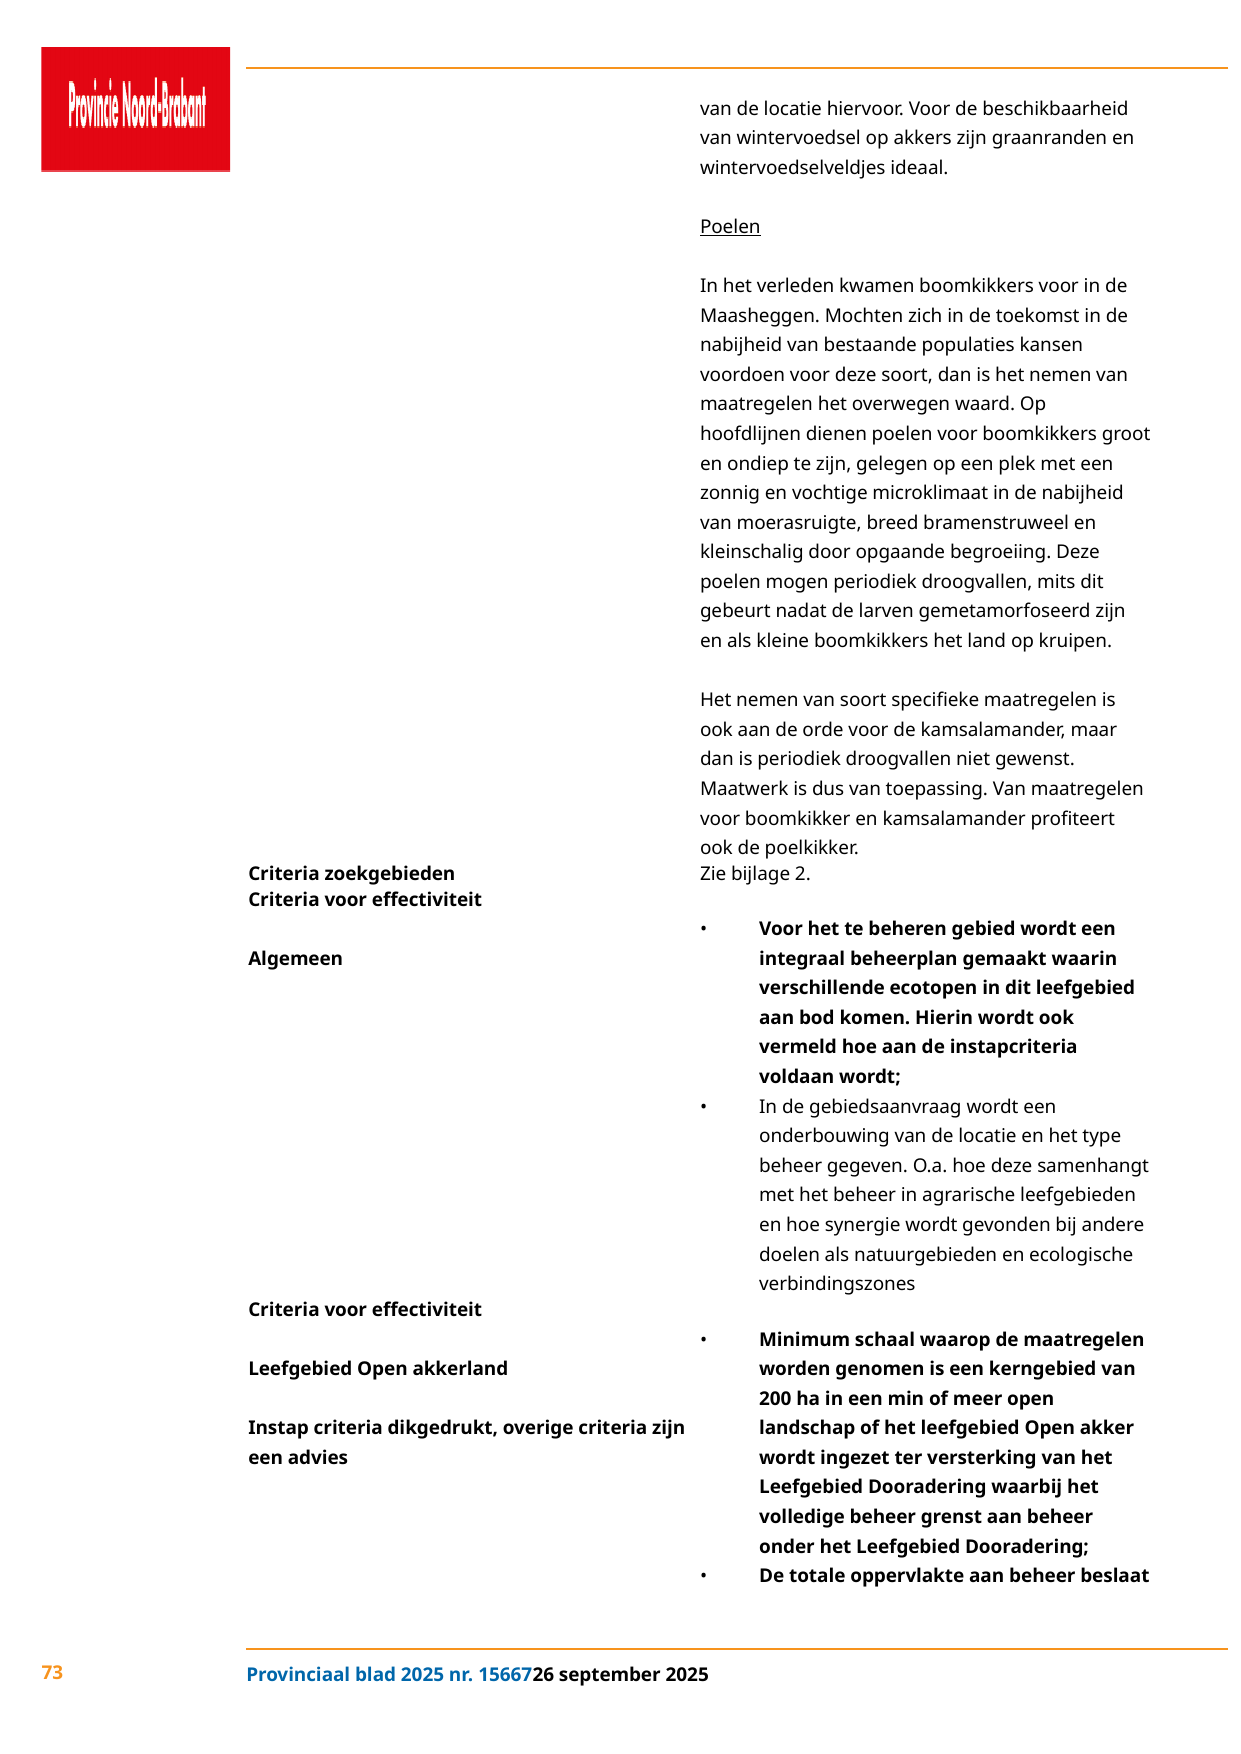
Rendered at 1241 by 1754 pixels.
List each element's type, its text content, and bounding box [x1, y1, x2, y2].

table_cell Zie bijlage 2. [700, 860, 1152, 886]
table_cell Criteria zoekgebieden [248, 860, 700, 886]
table_cell Minimum schaal waarop de maatregelen worden genomen is een kerngebied van 200 ha in een min of meer open landschap of het leefgebied Open akker wordt ingezet ter versterking van het Leefgebied Dooradering waarbij het volledige beheer grenst aan beheer onder het Leefgebied Dooradering; De totale oppervlakte aan beheer beslaat [700, 1296, 1152, 1588]
picture [41, 47, 231, 172]
table_cell Criteria voor effectiviteit Algemeen [248, 886, 700, 1296]
table_cell Criteria voor effectiviteit Leefgebied Open akkerland Instap criteria dikgedrukt, overige criteria zijn een advies [248, 1296, 700, 1588]
table_cell [248, 95, 700, 860]
table_cell Voor het te beheren gebied wordt een integraal beheerplan gemaakt waarin verschillende ecotopen in dit leefgebied aan bod komen. Hierin wordt ook vermeld hoe aan de instapcriteria voldaan wordt; In de gebiedsaanvraag wordt een onderbouwing van de locatie en het type beheer gegeven. O.a. hoe deze samenhangt met het beheer in agrarische leefgebieden en hoe synergie wordt gevonden bij andere doelen als natuurgebieden en ecologische verbindingszones [700, 886, 1152, 1296]
table_cell van de locatie hiervoor. Voor de beschikbaarheid van wintervoedsel op akkers zijn graanranden en wintervoedselveldjes ideaal. Poelen In het verleden kwamen boomkikkers voor in de Maasheggen. Mochten zich in de toekomst in de nabijheid van bestaande populaties kansen voordoen voor deze soort, dan is het nemen van maatregelen het overwegen waard. Op hoofdlijnen dienen poelen voor boomkikkers groot en ondiep te zijn, gelegen op een plek met een zonnig en vochtige microklimaat in de nabijheid van moerasruigte, breed bramenstruweel en kleinschalig door opgaande begroeiing. Deze poelen mogen periodiek droogvallen, mits dit gebeurt nadat de larven gemetamorfoseerd zijn en als kleine boomkikkers het land op kruipen. Het nemen van soort specifieke maatregelen is ook aan de orde voor de kamsalamander, maar dan is periodiek droogvallen niet gewenst. Maatwerk is dus van toepassing. Van maatregelen voor boomkikker en kamsalamander profiteert ook de poelkikker. [700, 95, 1152, 860]
